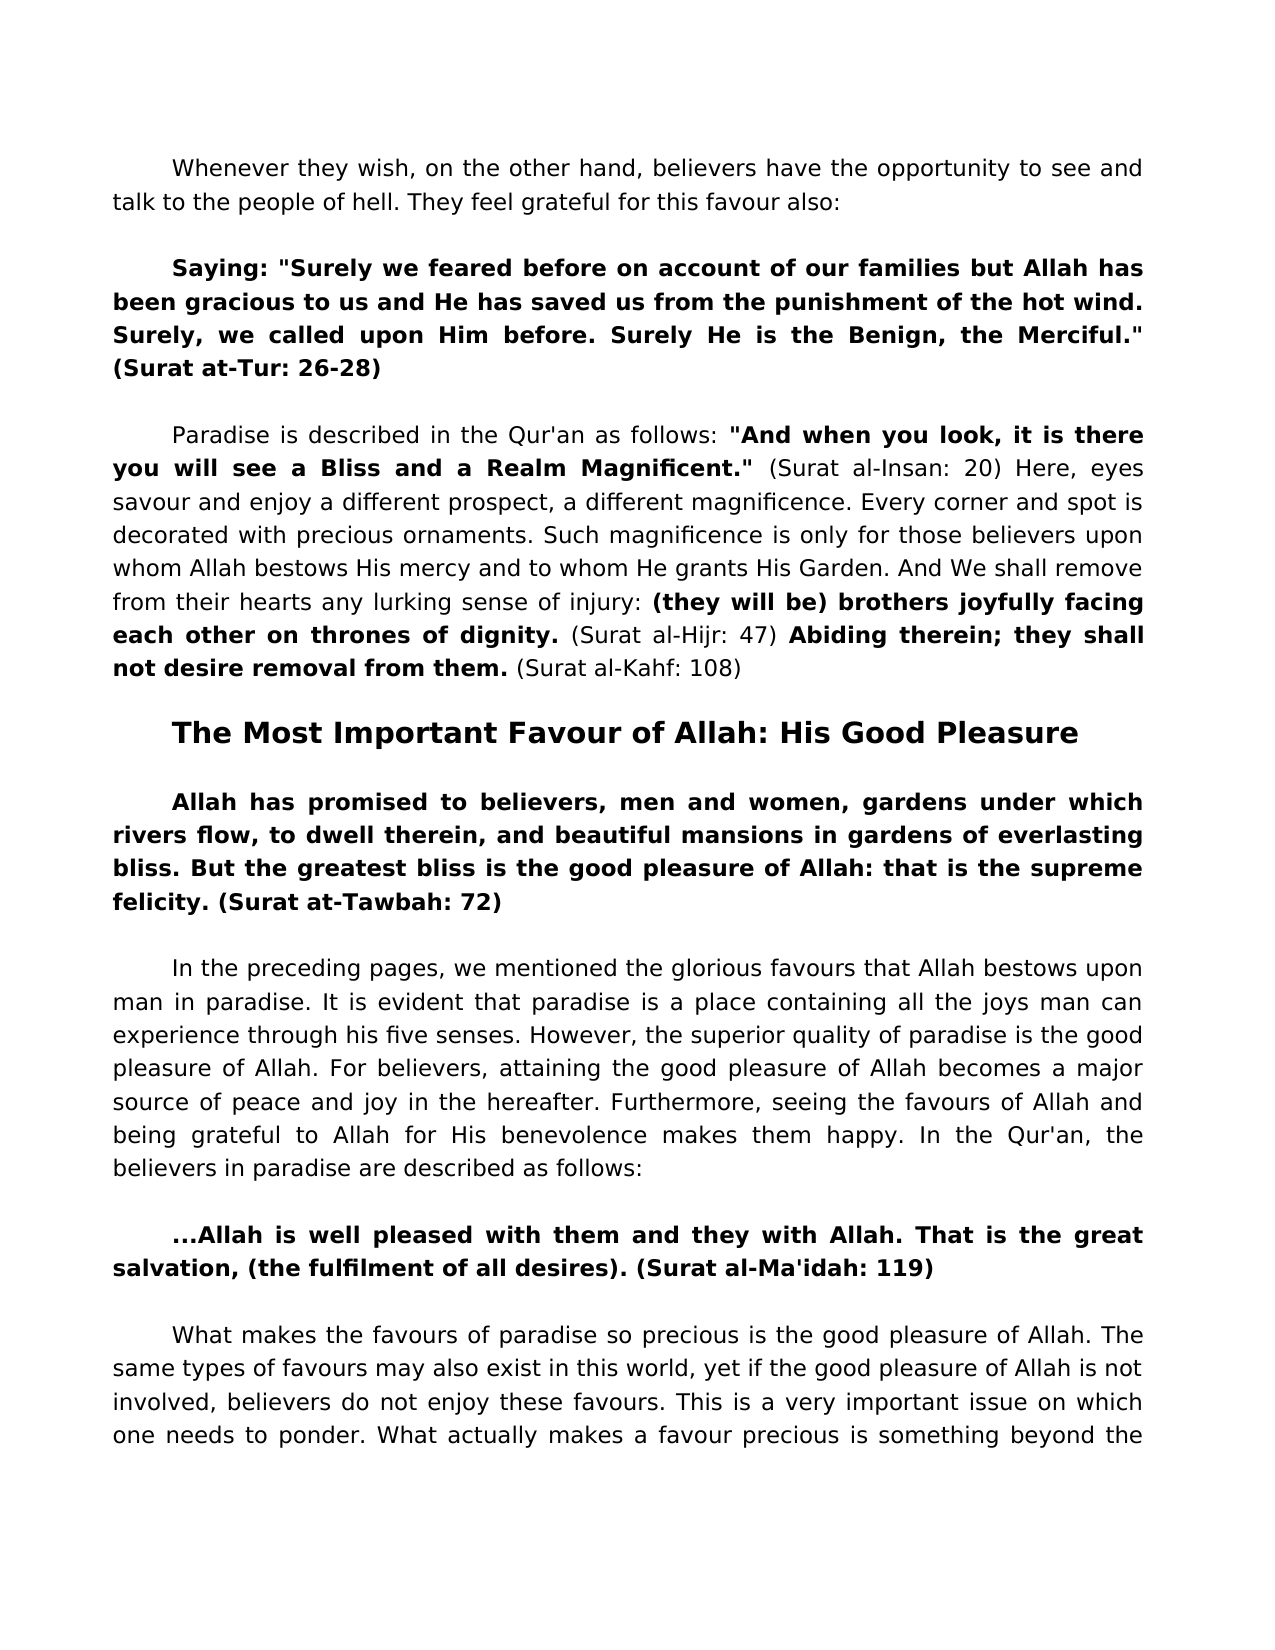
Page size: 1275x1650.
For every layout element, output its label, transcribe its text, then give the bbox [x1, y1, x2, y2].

text ...Allah is well pleased with them and they with Allah. That is the great salvation, (the fulfilment of all desires). (Surat al-Ma'idah: 119) [112, 1217, 1145, 1283]
text What makes the favours of paradise so precious is the good pleasure of Allah. The same types of favours may also exist in this world, yet if the good pleasure of Allah is not involved, believers do not enjoy these favours. This is a very important issue on which one needs to ponder. What actually makes a favour precious is something beyond the [112, 1317, 1145, 1450]
text The Most Important Favour of Allah: His Good Pleasure [112, 717, 1145, 750]
text In the preceding pages, we mentioned the glorious favours that Allah bestows upon man in paradise. It is evident that paradise is a place containing all the joys man can experience through his five senses. However, the superior quality of paradise is the good pleasure of Allah. For believers, attaining the good pleasure of Allah becomes a major source of peace and joy in the hereafter. Furthermore, seeing the favours of Allah and being grateful to Allah for His benevolence makes them happy. In the Qur'an, the believers in paradise are described as follows: [112, 950, 1145, 1183]
text Whenever they wish, on the other hand, believers have the opportunity to see and talk to the people of hell. They feel grateful for this favour also: [112, 150, 1145, 217]
text Paradise is described in the Qur'an as follows: "And when you look, it is there you will see a Bliss and a Realm Magnificent." (Surat al-Insan: 20) Here, eyes savour and enjoy a different prospect, a different magnificence. Every corner and spot is decorated with precious ornaments. Such magnificence is only for those believers upon whom Allah bestows His mercy and to whom He grants His Garden. And We shall remove from their hearts any lurking sense of injury: (they will be) brothers joyfully facing each other on thrones of dignity. (Surat al-Hijr: 47) Abiding therein; they shall not desire removal from them. (Surat al-Kahf: 108) [112, 417, 1145, 683]
text Allah has promised to believers, men and women, gardens under which rivers flow, to dwell therein, and beautiful mansions in gardens of everlasting bliss. But the greatest bliss is the good pleasure of Allah: that is the supreme felicity. (Surat at-Tawbah: 72) [112, 783, 1145, 917]
text Saying: "Surely we feared before on account of our families but Allah has been gracious to us and He has saved us from the punishment of the hot wind. Surely, we called upon Him before. Surely He is the Benign, the Merciful." (Surat at-Tur: 26-28) [112, 250, 1145, 383]
